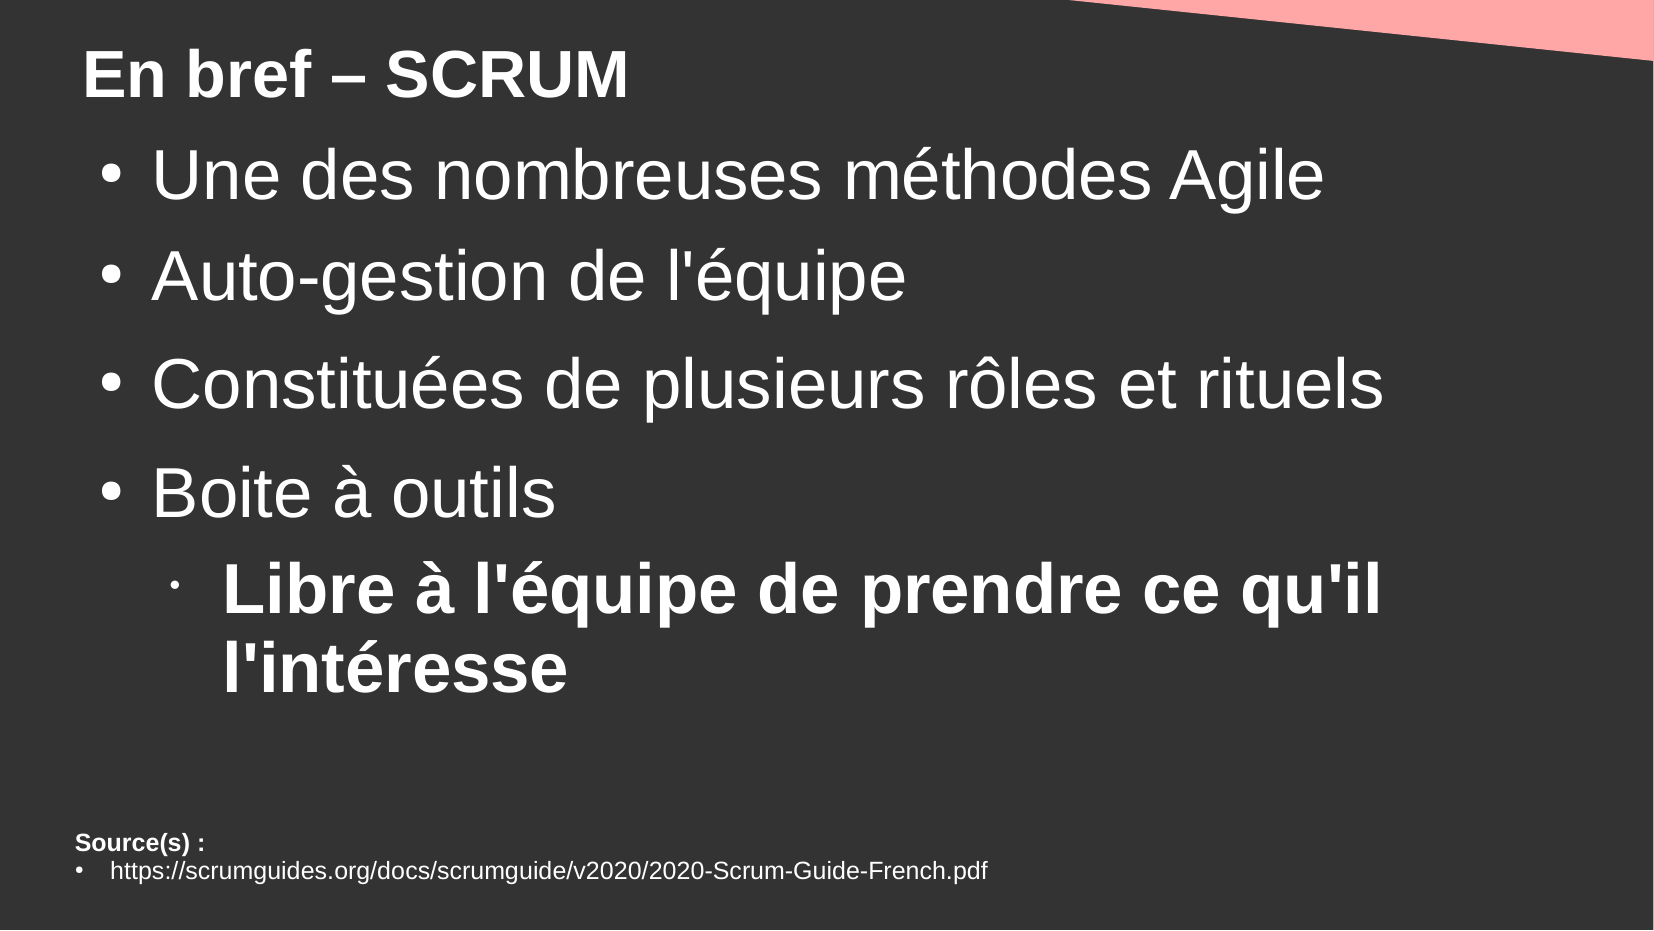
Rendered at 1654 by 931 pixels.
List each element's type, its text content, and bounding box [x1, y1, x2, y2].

title En bref – SCRUM [82, 37, 1571, 122]
text_box Source(s) : https://scrumguides.org/docs/scrumguide/v2020/2020-Scrum-Guide-French.pdf [59, 821, 1546, 920]
text_box [1068, 0, 1654, 61]
list Une des nombreuses méthodes Agile Auto-gestion de l'équipe Constituées de plusieurs rôles et rituels Boite à outils Libre à l'équipe de prendre ce qu'il l'intéresse [80, 135, 1620, 777]
